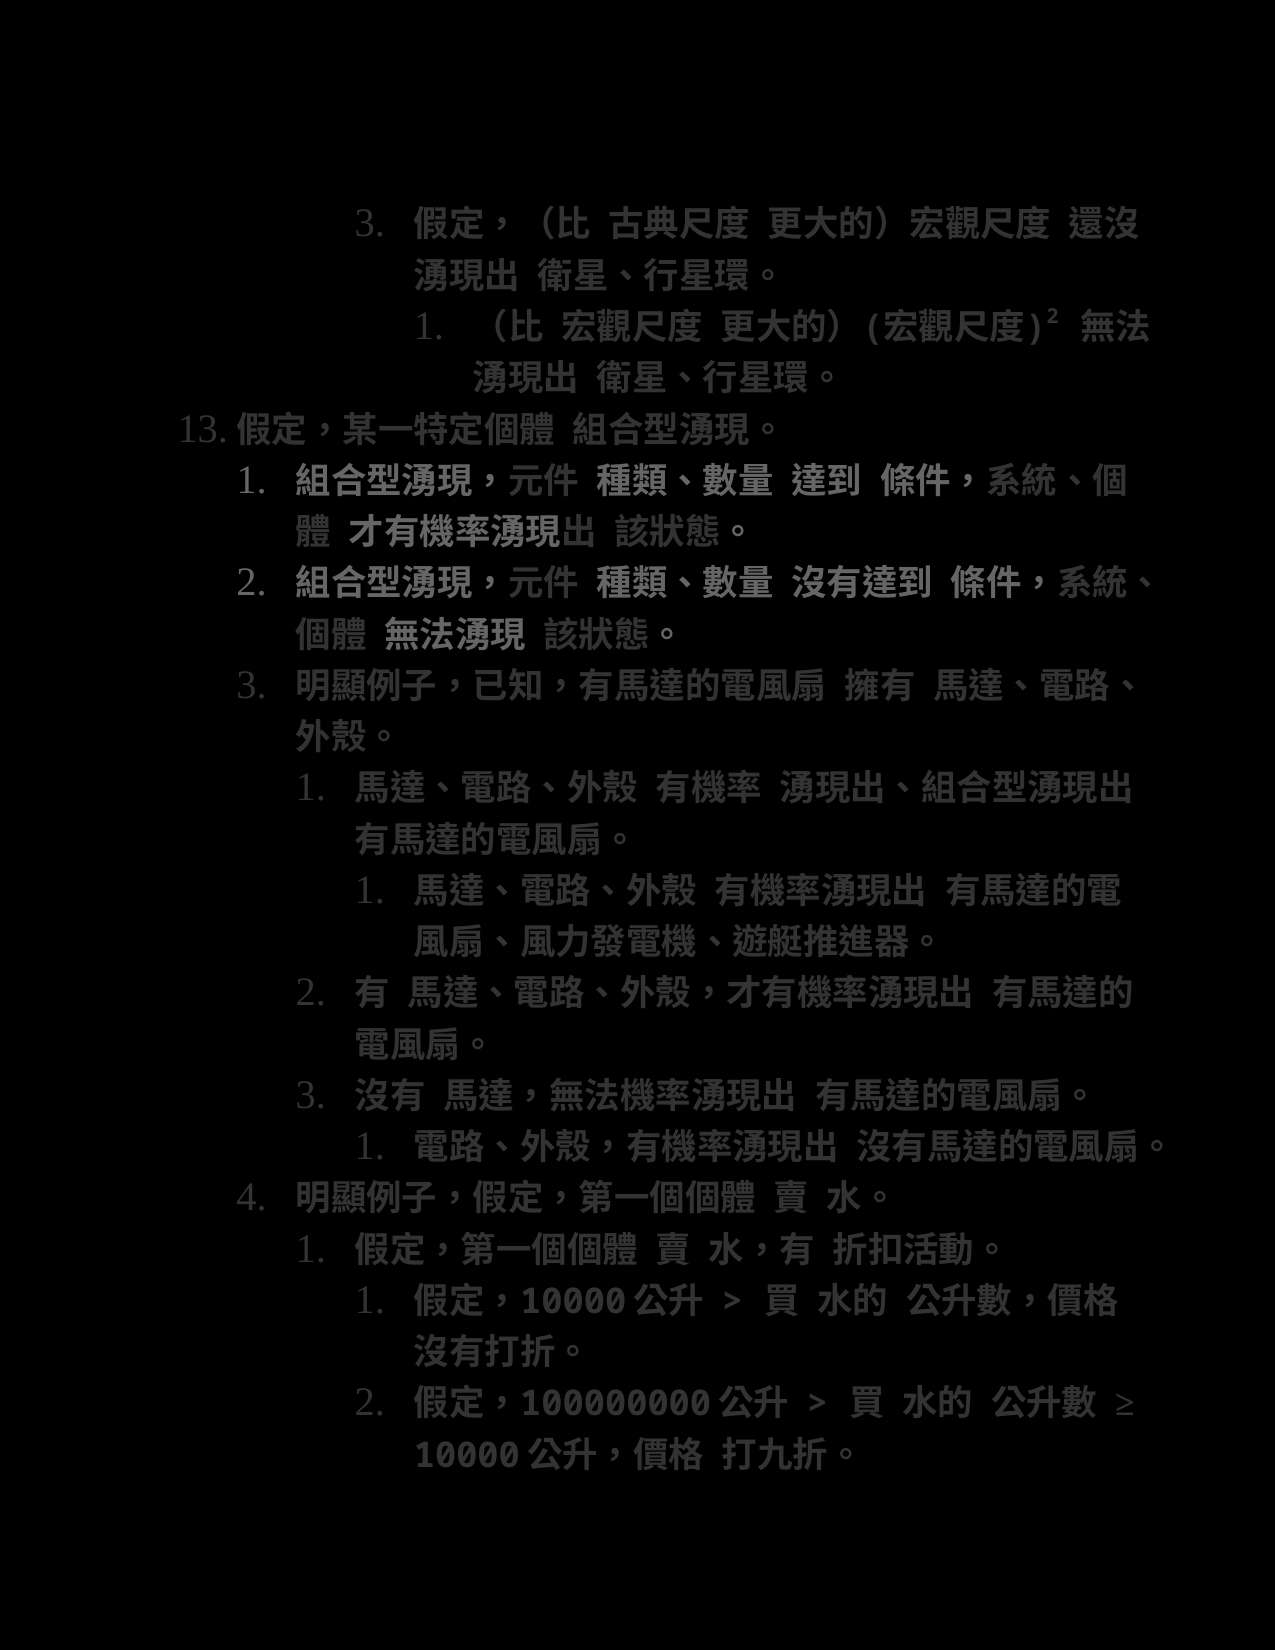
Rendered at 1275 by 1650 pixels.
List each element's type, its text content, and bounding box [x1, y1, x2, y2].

list 假定，10000公升 > 買 水的 公升數，價格 沒有打折。 [354, 1272, 1157, 1375]
list 電路、外殼，有機率湧現出 沒有馬達的電風扇。 [354, 1118, 1157, 1170]
list （比 宏觀尺度 更大的）(宏觀尺度)2 無法湧現出 衛星、行星環。 [413, 298, 1157, 401]
list 沒有 馬達，無法機率湧現出 有馬達的電風扇。 [295, 1067, 1157, 1118]
list 假定，100000000公升 > 買 水的 公升數 ≥ 10000公升，價格 打九折。 [354, 1375, 1157, 1477]
list 組合型湧現，元件 種類、數量 達到 條件，系統、個體 才有機率湧現出 該狀態。 [236, 452, 1157, 555]
list 馬達、電路、外殼 有機率湧現出 有馬達的電風扇、風力發電機、遊艇推進器。 [354, 862, 1157, 965]
list 明顯例子，假定，第一個個體 賣 水。 [236, 1170, 1157, 1221]
list 明顯例子，已知，有馬達的電風扇 擁有 馬達、電路、外殼。 [236, 657, 1157, 760]
list 假定，（比 古典尺度 更大的）宏觀尺度 還沒湧現出 衛星、行星環。 [354, 196, 1157, 298]
list 組合型湧現，元件 種類、數量 沒有達到 條件，系統、個體 無法湧現 該狀態。 [236, 555, 1157, 657]
list 有 馬達、電路、外殼，才有機率湧現出 有馬達的電風扇。 [295, 965, 1157, 1067]
list 馬達、電路、外殼 有機率 湧現出、組合型湧現出 有馬達的電風扇。 [295, 760, 1157, 862]
list 假定，第一個個體 賣 水，有 折扣活動。 [295, 1221, 1157, 1272]
list 假定，某一特定個體 組合型湧現。 [177, 401, 1157, 452]
